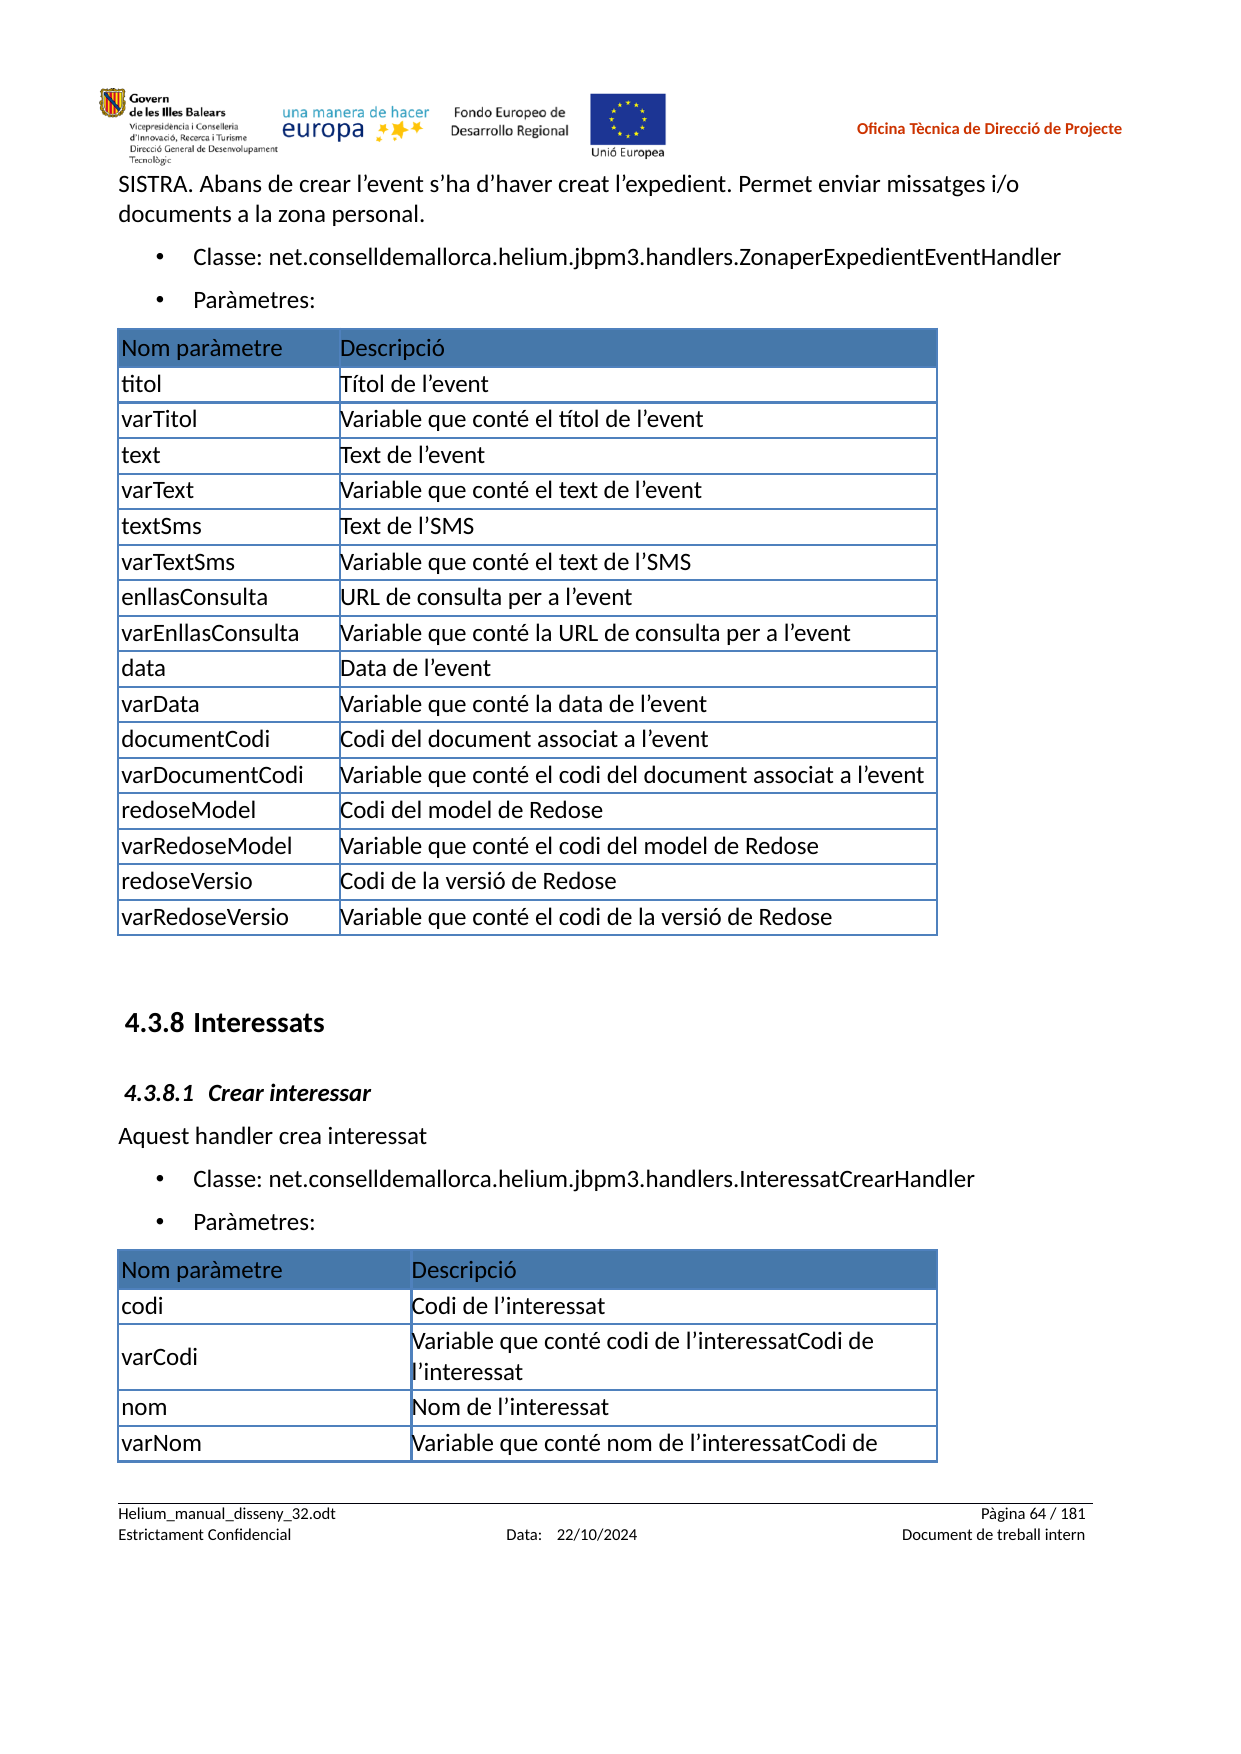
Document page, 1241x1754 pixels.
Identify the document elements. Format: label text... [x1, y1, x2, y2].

text SISTRA. Abans de crear l’event s’ha d’haver creat l’expedient. Permet enviar missatges i/o documents a la zona personal. [118, 168, 1122, 229]
table_header Nom paràmetre [119, 1251, 410, 1288]
table_cell text [119, 439, 339, 472]
subtitle Crear interessar [118, 1077, 1122, 1108]
table_cell Variable que conté la URL de consulta per a l’event [341, 617, 936, 650]
table_header Nom paràmetre [119, 330, 339, 366]
table_cell redoseVersio [119, 865, 339, 899]
table_cell varText [119, 475, 339, 508]
table_cell URL de consulta per a l’event [341, 581, 936, 614]
table_cell Títol de l’event [341, 368, 936, 401]
table_cell Text de l’event [341, 439, 936, 472]
table_cell varDocumentCodi [119, 759, 339, 792]
list Classe: net.conselldemallorca.helium.jbpm3.handlers.ZonaperExpedientEventHandler [156, 241, 1122, 272]
table_cell redoseModel [119, 794, 339, 828]
list Paràmetres: [156, 1206, 1122, 1237]
table_cell Text de l’SMS [341, 510, 936, 543]
table_cell Codi del document associat a l’event [341, 723, 936, 757]
list Paràmetres: [156, 284, 1122, 315]
subtitle Interessats [118, 1004, 1122, 1040]
table_cell Variable que conté el codi del model de Redose [341, 830, 936, 863]
table_cell Codi de la versió de Redose [341, 865, 936, 899]
table_header Descripció [413, 1251, 936, 1288]
table_cell Variable que conté el codi del document associat a l’event [341, 759, 936, 792]
table_cell varTitol [119, 404, 339, 437]
table_cell titol [119, 368, 339, 401]
table_cell codi [119, 1290, 410, 1323]
table_cell Codi del model de Redose [341, 794, 936, 828]
text Aquest handler crea interessat [118, 1120, 1122, 1151]
list Classe: net.conselldemallorca.helium.jbpm3.handlers.InteressatCrearHandler [156, 1163, 1122, 1194]
table_cell nom [119, 1391, 410, 1425]
table_cell Nom de l’interessat [413, 1391, 936, 1425]
table_cell Variable que conté nom de l’interessatCodi de [413, 1427, 936, 1460]
table_cell Variable que conté el text de l’SMS [341, 546, 936, 579]
table_cell varNom [119, 1427, 410, 1460]
table_cell Variable que conté el codi de la versió de Redose [341, 901, 936, 934]
table_header Descripció [341, 330, 936, 366]
table_cell varTextSms [119, 546, 339, 579]
table_cell documentCodi [119, 723, 339, 757]
table_cell varRedoseVersio [119, 901, 339, 934]
table_cell varEnllasConsulta [119, 617, 339, 650]
picture [99, 87, 668, 166]
table_cell varData [119, 688, 339, 721]
table_cell varCodi [119, 1325, 410, 1389]
table_cell Variable que conté codi de l’interessatCodi de l’interessat [413, 1325, 936, 1389]
table_cell Codi de l’interessat [413, 1290, 936, 1323]
table_cell Variable que conté el títol de l’event [341, 404, 936, 437]
table_cell Variable que conté el text de l’event [341, 475, 936, 508]
table_cell textSms [119, 510, 339, 543]
table_cell enllasConsulta [119, 581, 339, 614]
table_cell data [119, 652, 339, 686]
table_cell varRedoseModel [119, 830, 339, 863]
table_cell Variable que conté la data de l’event [341, 688, 936, 721]
table_cell Data de l’event [341, 652, 936, 686]
